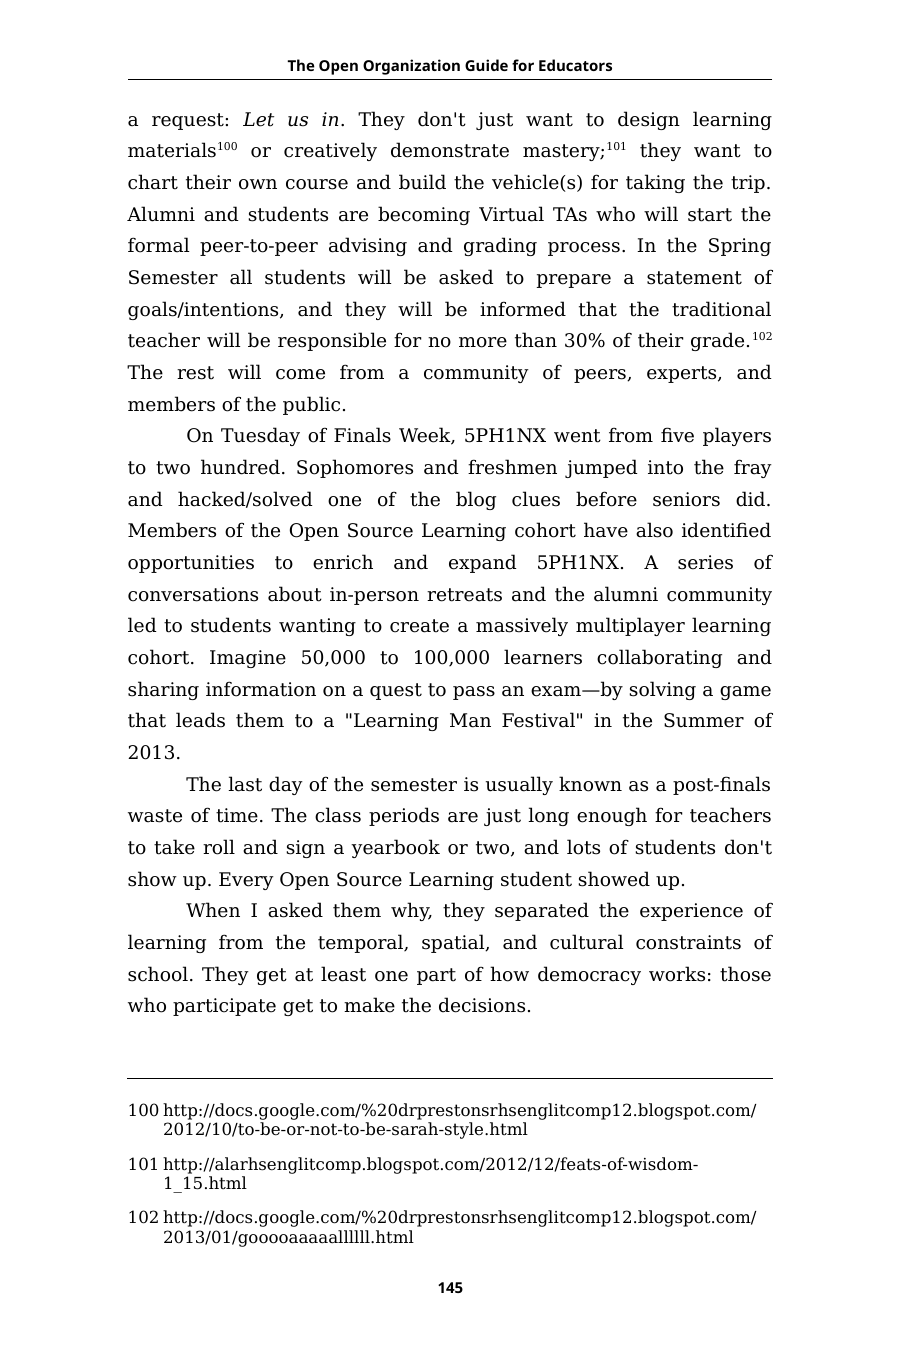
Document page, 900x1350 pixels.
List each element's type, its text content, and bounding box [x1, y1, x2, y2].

text On Tuesday of Finals Week, 5PH1NX went from five players to two hundred. Sophomores and freshmen jumped into the fray and hacked/solved one of the blog clues before seniors did. Members of the Open Source Learning cohort have also identified opportunities to enrich and expand 5PH1NX. A series of conversations about in-person retreats and the alumni community led to students wanting to create a massively multiplayer learning cohort. Imagine 50,000 to 100,000 learners collaborating and sharing information on a quest to pass an exam—by solving a game that leads them to a "Learning Man Festival" in the Summer of 2013. [127, 425, 772, 764]
text When I asked them why, they separated the experience of learning from the temporal, spatial, and cultural constraints of school. They get at least one part of how democracy works: those who participate get to make the decisions. [127, 900, 772, 1017]
text a request: Let us in. They don't just want to design learning materials or creatively demonstrate mastery; they want to chart their own course and build the vehicle(s) for taking the trip. Alumni and students are becoming Virtual TAs who will start the formal peer-to-peer advising and grading process. In the Spring Semester all students will be asked to prepare a statement of goals/intentions, and they will be informed that the traditional teacher will be responsible for no more than 30% of their grade. The rest will come from a community of peers, experts, and members of the public. [127, 109, 772, 416]
text The last day of the semester is usually known as a post-finals waste of time. The class periods are just long enough for teachers to take roll and sign a yearbook or two, and lots of students don't show up. Every Open Source Learning student showed up. [127, 774, 772, 891]
text http://docs.google.com/%20drprestonsrhsenglitcomp12.blogspot.com/2012/10/to-be-or-not-to-be-sarah-style.html [127, 1101, 772, 1139]
text http://docs.google.com/%20drprestonsrhsenglitcomp12.blogspot.com/2013/01/gooooaaaaallllll.html [127, 1208, 772, 1247]
text http://alarhsenglitcomp.blogspot.com/2012/12/feats-of-wisdom-1_15.html [127, 1154, 772, 1193]
